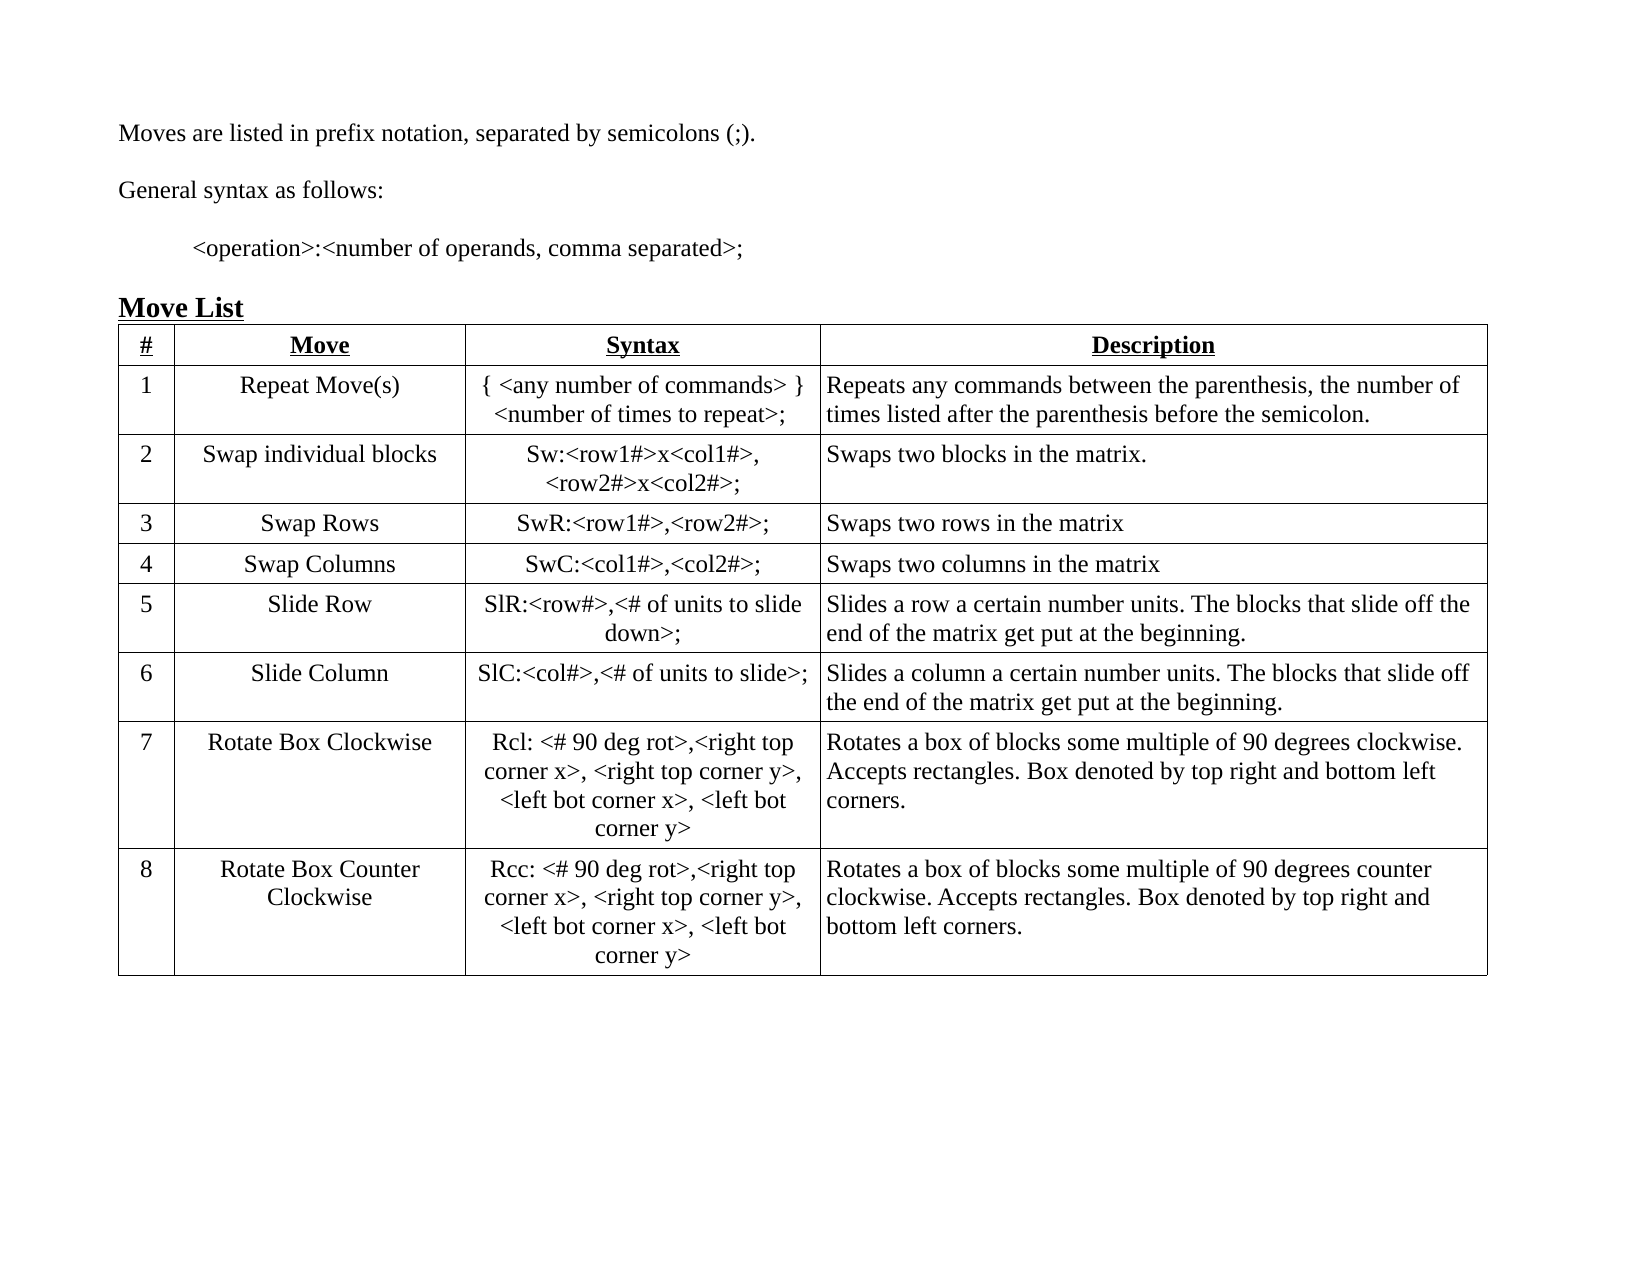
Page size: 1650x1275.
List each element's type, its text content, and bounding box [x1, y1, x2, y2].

table_cell Repeats any commands between the parenthesis, the number of times listed after the parenthesis before the semicolon. [821, 366, 1487, 433]
table_cell Rotate Box Clockwise [175, 722, 465, 848]
table_cell 7 [119, 722, 174, 848]
text Moves are listed in prefix notation, separated by semicolons (;). [118, 118, 1532, 147]
table_cell Swap individual blocks [175, 435, 465, 503]
table_cell Rcc: <# 90 deg rot>,<right top corner x>, <right top corner y>, <left bot corner x>, <left bot corner y> [466, 849, 820, 974]
table_cell SwR:<row1#>,<row2#>; [466, 504, 820, 543]
table_cell Swaps two blocks in the matrix. [821, 435, 1487, 503]
text General syntax as follows: [118, 176, 1532, 204]
table_cell Rotate Box Counter Clockwise [175, 849, 465, 974]
table_cell Swap Columns [175, 544, 465, 583]
table_cell Swaps two rows in the matrix [821, 504, 1487, 543]
text <operation>:<number of operands, comma separated>; [118, 233, 1532, 262]
table_header Description [821, 325, 1487, 364]
table_header Syntax [466, 325, 820, 364]
table_cell Rcl: <# 90 deg rot>,<right top corner x>, <right top corner y>, <left bot corner x>, <left bot corner y> [466, 722, 820, 848]
table_cell 8 [119, 849, 174, 974]
table_cell 3 [119, 504, 174, 543]
table_cell 5 [119, 584, 174, 652]
table_header # [119, 325, 174, 364]
table_cell 1 [119, 366, 174, 433]
table_cell Slides a row a certain number units. The blocks that slide off the end of the matrix get put at the beginning. [821, 584, 1487, 652]
table_cell SlR:<row#>,<# of units to slide down>; [466, 584, 820, 652]
table_cell Rotates a box of blocks some multiple of 90 degrees counter clockwise. Accepts rectangles. Box denoted by top right and bottom left corners. [821, 849, 1487, 974]
table_cell Repeat Move(s) [175, 366, 465, 433]
table_cell Sw:<row1#>x<col1#>, <row2#>x<col2#>; [466, 435, 820, 503]
table_cell Swap Rows [175, 504, 465, 543]
text Move List [118, 291, 1532, 324]
table_cell SlC:<col#>,<# of units to slide>; [466, 653, 820, 721]
table_cell Rotates a box of blocks some multiple of 90 degrees clockwise. Accepts rectangles. Box denoted by top right and bottom left corners. [821, 722, 1487, 848]
table_cell Swaps two columns in the matrix [821, 544, 1487, 583]
table_cell SwC:<col1#>,<col2#>; [466, 544, 820, 583]
table_cell 4 [119, 544, 174, 583]
table_header Move [175, 325, 465, 364]
table_cell 2 [119, 435, 174, 503]
table_cell Slide Row [175, 584, 465, 652]
table_cell Slide Column [175, 653, 465, 721]
table_cell 6 [119, 653, 174, 721]
table_cell Slides a column a certain number units. The blocks that slide off the end of the matrix get put at the beginning. [821, 653, 1487, 721]
table_cell { <any number of commands> } <number of times to repeat>; [466, 366, 820, 433]
